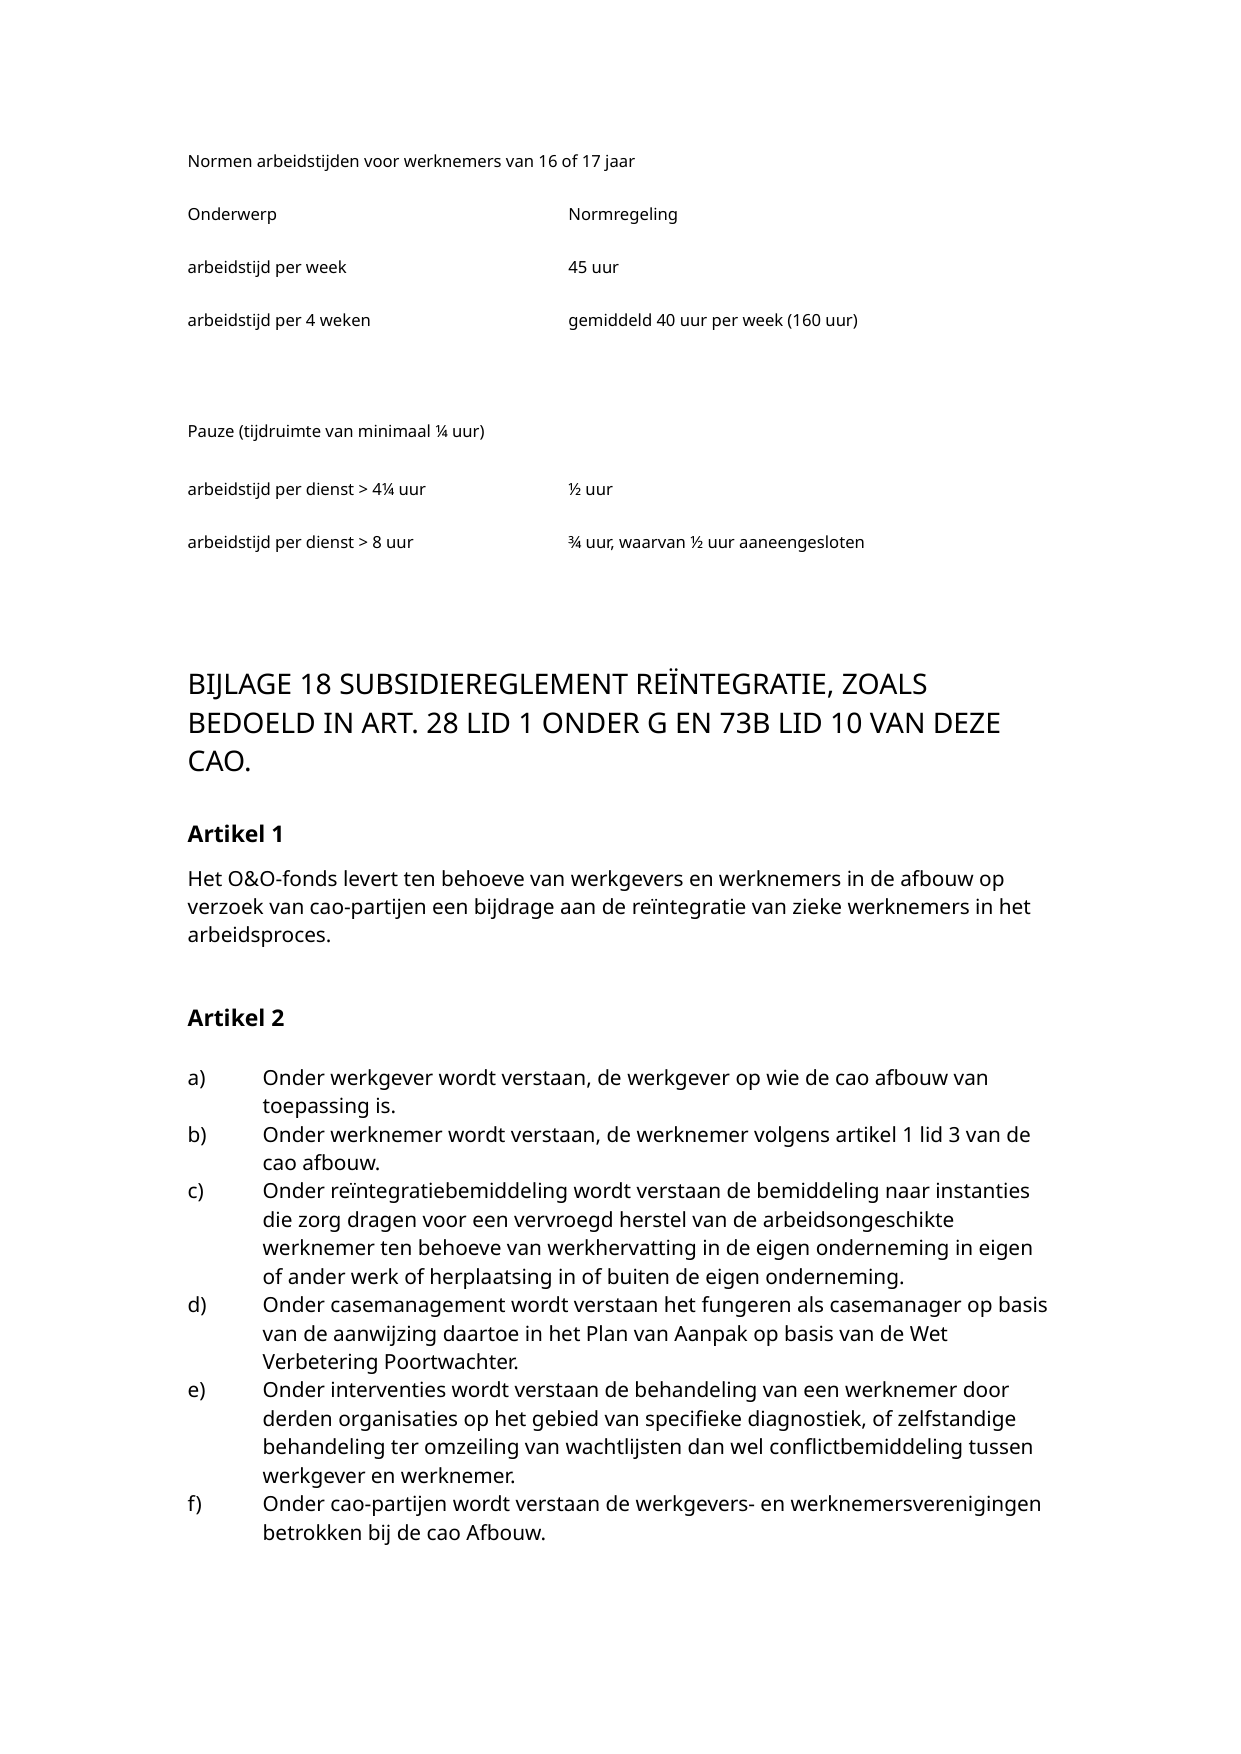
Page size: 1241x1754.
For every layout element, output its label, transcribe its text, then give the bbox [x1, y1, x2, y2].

table_cell arbeidstijd per dienst > 8 uur [188, 530, 568, 583]
subtitle Artikel 1 [187, 817, 1053, 849]
table_cell [568, 361, 1053, 419]
list Onder cao-partijen wordt verstaan de werkgevers- en werknemersverenigingen betrokken bij de cao Afbouw. [187, 1489, 1053, 1546]
text Het O&O-fonds levert ten behoeve van werkgevers en werknemers in de afbouw op verzoek van cao-partijen een bijdrage aan de reïntegratie van zieke werknemers in het arbeidsproces. [187, 864, 1053, 949]
list Onder reïntegratiebemiddeling wordt verstaan de bemiddeling naar instanties die zorg dragen voor een vervroegd herstel van de arbeidsongeschikte werknemer ten behoeve van werkhervatting in de eigen onderneming in eigen of ander werk of herplaatsing in of buiten de eigen onderneming. [187, 1177, 1053, 1290]
table_cell arbeidstijd per dienst > 4¼ uur [188, 478, 568, 530]
list Onder werknemer wordt verstaan, de werknemer volgens artikel 1 lid 3 van de cao afbouw. [187, 1120, 1053, 1177]
table_cell Onderwerp [188, 203, 568, 255]
table_cell ¾ uur, waarvan ½ uur aaneengesloten [568, 530, 1053, 583]
list Onder casemanagement wordt verstaan het fungeren als casemanager op basis van de aanwijzing daartoe in het Plan van Aanpak op basis van de Wet Verbetering Poortwachter. [187, 1290, 1053, 1376]
table_cell 45 uur [568, 255, 1053, 308]
table_cell [568, 419, 1053, 478]
table_cell Normregeling [568, 203, 1053, 255]
table_cell arbeidstijd per 4 weken [188, 308, 568, 361]
subtitle BIJLAGE 18 SUBSIDIEREGLEMENT REÏNTEGRATIE, ZOALS BEDOELD IN ART. 28 LID 1 ONDER G EN 73B LID 10 VAN DEZE CAO. [187, 664, 1053, 780]
table_cell [188, 361, 568, 419]
list Onder interventies wordt verstaan de behandeling van een werknemer door derden organisaties op het gebied van specifieke diagnostiek, of zelfstandige behandeling ter omzeiling van wachtlijsten dan wel conflictbemiddeling tussen werkgever en werknemer. [187, 1376, 1053, 1489]
table_cell gemiddeld 40 uur per week (160 uur) [568, 308, 1053, 361]
subtitle Artikel 2 [187, 1002, 1053, 1033]
table_cell Pauze (tijdruimte van minimaal ¼ uur) [188, 419, 568, 478]
table_cell arbeidstijd per week [188, 255, 568, 308]
table_cell ½ uur [568, 478, 1053, 530]
table_header Normen arbeidstijden voor werknemers van 16 of 17 jaar [188, 150, 1053, 203]
list Onder werkgever wordt verstaan, de werkgever op wie de cao afbouw van toepassing is. [187, 1063, 1053, 1120]
